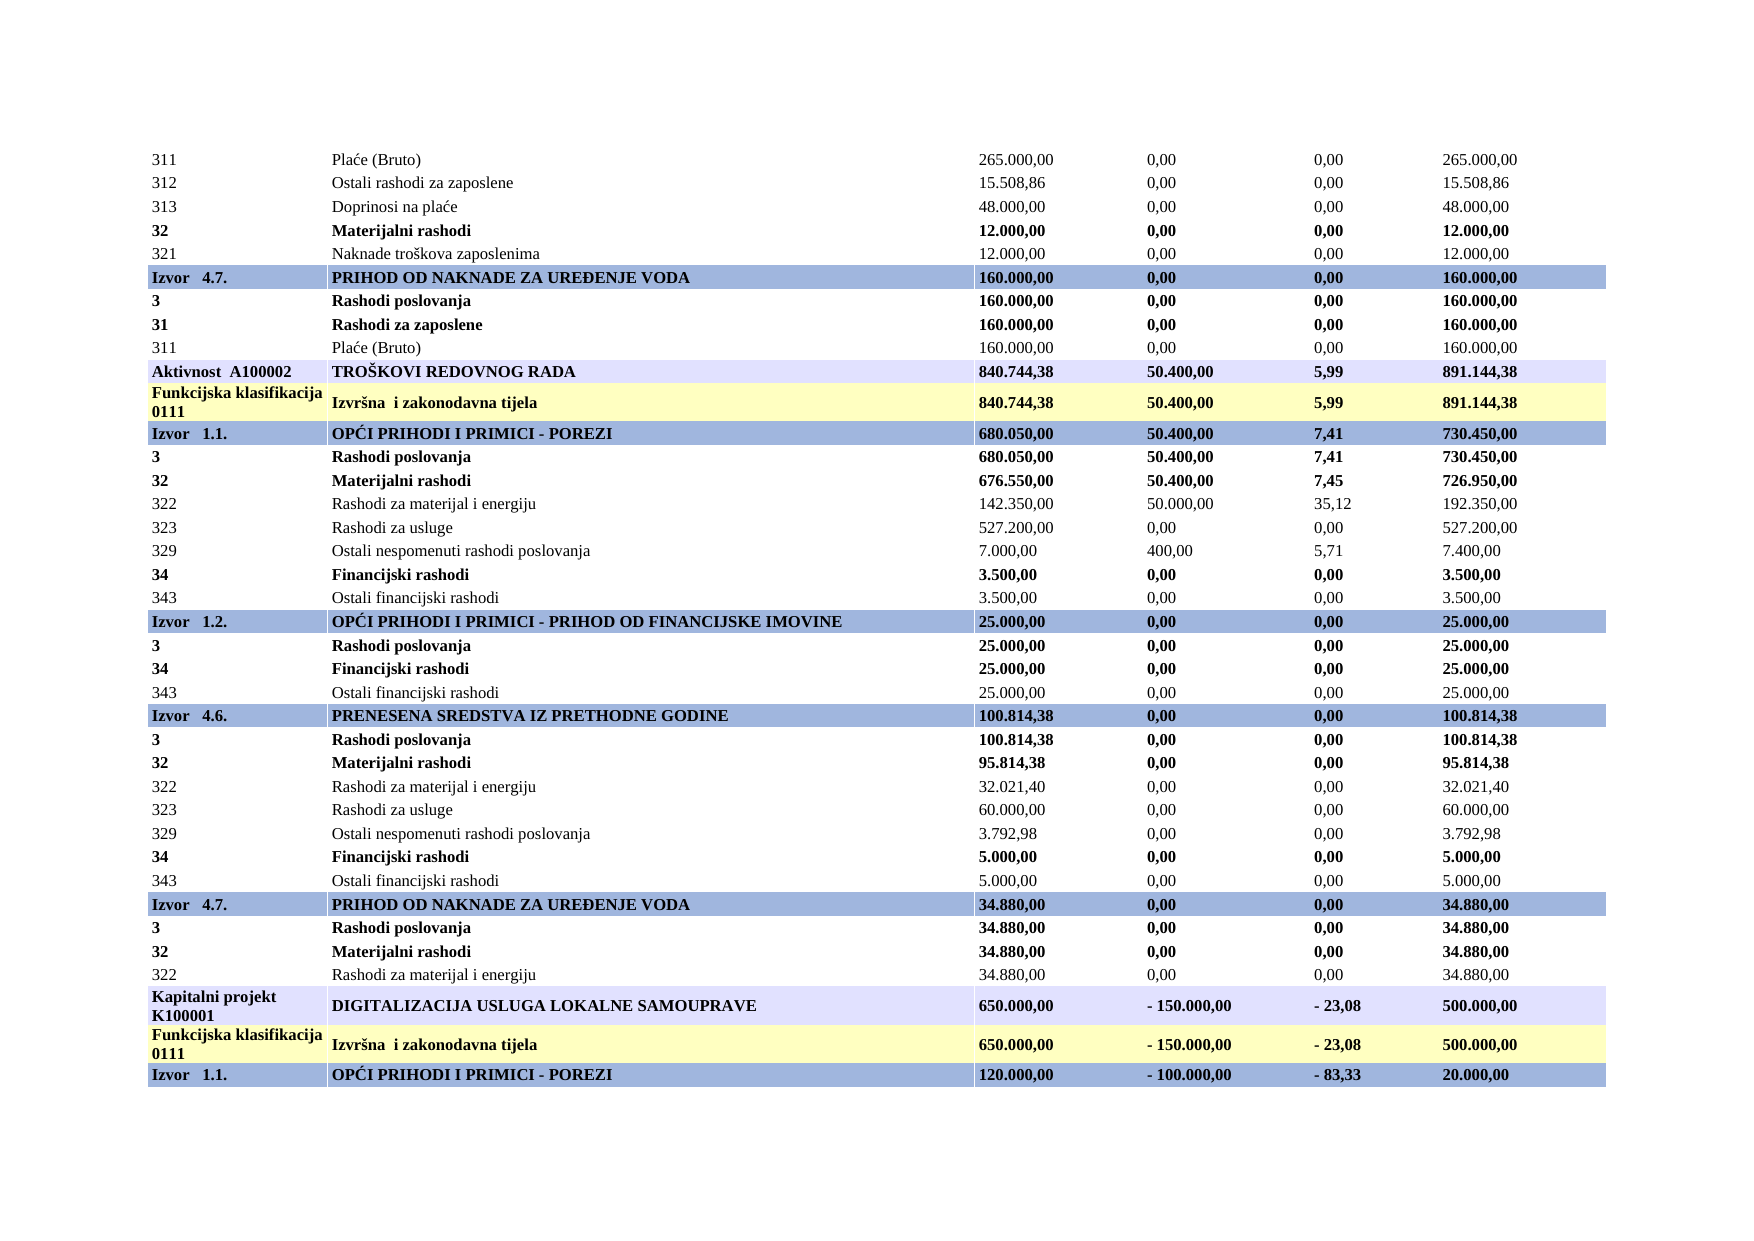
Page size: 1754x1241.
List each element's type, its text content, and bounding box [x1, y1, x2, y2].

table_cell Rashodi poslovanja [328, 728, 974, 751]
table_cell Materijalni rashodi [328, 751, 974, 774]
table_cell 35,12 [1310, 492, 1438, 516]
table_cell 676.550,00 [975, 469, 1143, 492]
table_cell 34.880,00 [975, 939, 1143, 963]
table_cell Plaće (Bruto) [328, 336, 974, 359]
table_cell 3.500,00 [975, 586, 1143, 610]
table_cell 0,00 [1310, 680, 1438, 704]
table_cell 7,45 [1310, 469, 1438, 492]
table_cell 0,00 [1143, 171, 1310, 195]
table_cell Kapitalni projekt K100001 [148, 986, 327, 1025]
table_cell 0,00 [1310, 633, 1438, 657]
table_cell Materijalni rashodi [328, 939, 974, 963]
table_cell 192.350,00 [1438, 492, 1606, 516]
table_cell Materijalni rashodi [328, 218, 974, 242]
table_cell 34 [148, 563, 327, 586]
table_cell 160.000,00 [975, 336, 1143, 359]
table_cell 34.880,00 [975, 892, 1143, 916]
table_cell 3.792,98 [975, 822, 1143, 845]
table_cell - 150.000,00 [1143, 1025, 1310, 1063]
table_cell 160.000,00 [1438, 289, 1606, 312]
table_cell Plaće (Bruto) [328, 148, 974, 171]
table_cell 34.880,00 [1438, 963, 1606, 986]
table_cell 0,00 [1310, 289, 1438, 312]
table_cell 160.000,00 [1438, 336, 1606, 359]
table_cell Financijski rashodi [328, 657, 974, 680]
table_cell 0,00 [1310, 265, 1438, 289]
table_cell 726.950,00 [1438, 469, 1606, 492]
table_cell OPĆI PRIHODI I PRIMICI - POREZI [328, 1063, 974, 1087]
table_cell 0,00 [1310, 704, 1438, 727]
table_cell 34.880,00 [1438, 892, 1606, 916]
table_cell 730.450,00 [1438, 421, 1606, 445]
table_cell 5.000,00 [1438, 869, 1606, 892]
table_cell 400,00 [1143, 539, 1310, 563]
table_cell Rashodi za materijal i energiju [328, 492, 974, 516]
table_cell 7,41 [1310, 445, 1438, 468]
table_cell 12.000,00 [1438, 218, 1606, 242]
table_cell Izvršna i zakonodavna tijela [328, 383, 974, 421]
table_cell 0,00 [1143, 218, 1310, 242]
table_cell 680.050,00 [975, 421, 1143, 445]
table_cell Rashodi poslovanja [328, 445, 974, 468]
table_cell 343 [148, 586, 327, 610]
table_cell Izvor 4.7. [148, 892, 327, 916]
table_cell 48.000,00 [975, 195, 1143, 218]
table_cell 0,00 [1143, 586, 1310, 610]
table_cell 650.000,00 [975, 1025, 1143, 1063]
table_cell PRIHOD OD NAKNADE ZA UREĐENJE VODA [328, 265, 974, 289]
table_cell Rashodi za usluge [328, 798, 974, 822]
table_cell Ostali rashodi za zaposlene [328, 171, 974, 195]
table_cell 0,00 [1310, 916, 1438, 939]
table_cell 95.814,38 [975, 751, 1143, 774]
table_cell 313 [148, 195, 327, 218]
table_cell 265.000,00 [1438, 148, 1606, 171]
table_cell 0,00 [1310, 728, 1438, 751]
table_cell 0,00 [1310, 657, 1438, 680]
table_cell 0,00 [1143, 289, 1310, 312]
table_cell 32.021,40 [1438, 775, 1606, 798]
table_cell 0,00 [1143, 798, 1310, 822]
table_cell 0,00 [1143, 939, 1310, 963]
table_cell 840.744,38 [975, 360, 1143, 383]
table_cell 0,00 [1310, 845, 1438, 869]
table_cell 0,00 [1310, 313, 1438, 336]
table_cell 0,00 [1143, 148, 1310, 171]
table_cell 311 [148, 148, 327, 171]
table_cell Doprinosi na plaće [328, 195, 974, 218]
table_cell 329 [148, 539, 327, 563]
table_cell 100.814,38 [975, 704, 1143, 727]
table_cell 0,00 [1143, 657, 1310, 680]
table_cell Izvršna i zakonodavna tijela [328, 1025, 974, 1063]
table_cell Aktivnost A100002 [148, 360, 327, 383]
table_cell Ostali financijski rashodi [328, 586, 974, 610]
table_cell 730.450,00 [1438, 445, 1606, 468]
table_cell 120.000,00 [975, 1063, 1143, 1087]
table_cell 25.000,00 [1438, 680, 1606, 704]
table_cell 32.021,40 [975, 775, 1143, 798]
table_cell 0,00 [1143, 265, 1310, 289]
table_cell 0,00 [1310, 869, 1438, 892]
table_cell OPĆI PRIHODI I PRIMICI - POREZI [328, 421, 974, 445]
table_cell 0,00 [1143, 869, 1310, 892]
table_cell 50.000,00 [1143, 492, 1310, 516]
table_cell - 23,08 [1310, 986, 1438, 1025]
table_cell 312 [148, 171, 327, 195]
table_cell Ostali financijski rashodi [328, 869, 974, 892]
table_cell Ostali financijski rashodi [328, 680, 974, 704]
table_cell Rashodi za zaposlene [328, 313, 974, 336]
table_cell 50.400,00 [1143, 360, 1310, 383]
table_cell 0,00 [1310, 610, 1438, 633]
table_cell 34 [148, 657, 327, 680]
table_cell 0,00 [1310, 242, 1438, 265]
table_cell 0,00 [1143, 775, 1310, 798]
table_cell 0,00 [1310, 171, 1438, 195]
table_cell 3.792,98 [1438, 822, 1606, 845]
table_cell 3 [148, 445, 327, 468]
table_cell Rashodi poslovanja [328, 633, 974, 657]
table_cell 5.000,00 [975, 845, 1143, 869]
table_cell 160.000,00 [975, 289, 1143, 312]
table_cell 12.000,00 [975, 242, 1143, 265]
table_cell 15.508,86 [1438, 171, 1606, 195]
table_cell 34.880,00 [975, 916, 1143, 939]
table_cell 3 [148, 916, 327, 939]
table_cell Rashodi za materijal i energiju [328, 775, 974, 798]
table_cell TROŠKOVI REDOVNOG RADA [328, 360, 974, 383]
table_cell 0,00 [1310, 148, 1438, 171]
table_cell 0,00 [1310, 751, 1438, 774]
table_cell 0,00 [1143, 563, 1310, 586]
table_cell Funkcijska klasifikacija 0111 [148, 383, 327, 421]
table_cell 321 [148, 242, 327, 265]
table_cell 32 [148, 939, 327, 963]
table_cell 680.050,00 [975, 445, 1143, 468]
table_cell - 23,08 [1310, 1025, 1438, 1063]
table_cell 891.144,38 [1438, 383, 1606, 421]
table_cell 100.814,38 [975, 728, 1143, 751]
table_cell 50.400,00 [1143, 383, 1310, 421]
table_cell Financijski rashodi [328, 563, 974, 586]
table_cell 0,00 [1143, 845, 1310, 869]
table_cell 311 [148, 336, 327, 359]
table_cell DIGITALIZACIJA USLUGA LOKALNE SAMOUPRAVE [328, 986, 974, 1025]
table_cell - 150.000,00 [1143, 986, 1310, 1025]
table_cell 5,71 [1310, 539, 1438, 563]
table_cell 500.000,00 [1438, 1025, 1606, 1063]
table_cell 12.000,00 [1438, 242, 1606, 265]
table_cell 25.000,00 [1438, 633, 1606, 657]
table_cell 323 [148, 516, 327, 539]
table_cell 329 [148, 822, 327, 845]
table_cell 95.814,38 [1438, 751, 1606, 774]
table_cell 31 [148, 313, 327, 336]
table_cell OPĆI PRIHODI I PRIMICI - PRIHOD OD FINANCIJSKE IMOVINE [328, 610, 974, 633]
table_cell Izvor 1.1. [148, 421, 327, 445]
table_cell Naknade troškova zaposlenima [328, 242, 974, 265]
table_cell 0,00 [1143, 822, 1310, 845]
table_cell Izvor 4.6. [148, 704, 327, 727]
table_cell 160.000,00 [1438, 265, 1606, 289]
table_cell 20.000,00 [1438, 1063, 1606, 1087]
table_cell 12.000,00 [975, 218, 1143, 242]
table_cell 160.000,00 [975, 265, 1143, 289]
table_cell 0,00 [1310, 195, 1438, 218]
table_cell 5,99 [1310, 360, 1438, 383]
table_cell 0,00 [1143, 242, 1310, 265]
table_cell 5,99 [1310, 383, 1438, 421]
table_cell 0,00 [1143, 892, 1310, 916]
table_cell Funkcijska klasifikacija 0111 [148, 1025, 327, 1063]
table_cell 160.000,00 [975, 313, 1143, 336]
table_cell 3 [148, 728, 327, 751]
table_cell 527.200,00 [1438, 516, 1606, 539]
table_cell 34.880,00 [1438, 916, 1606, 939]
table_cell 840.744,38 [975, 383, 1143, 421]
table_cell 100.814,38 [1438, 704, 1606, 727]
table_cell 7.400,00 [1438, 539, 1606, 563]
table_cell 100.814,38 [1438, 728, 1606, 751]
table_cell Materijalni rashodi [328, 469, 974, 492]
table_cell 0,00 [1310, 963, 1438, 986]
table_cell 0,00 [1143, 516, 1310, 539]
table_cell 0,00 [1310, 586, 1438, 610]
table_cell 25.000,00 [1438, 610, 1606, 633]
table_cell 500.000,00 [1438, 986, 1606, 1025]
table_cell Ostali nespomenuti rashodi poslovanja [328, 539, 974, 563]
table_cell Rashodi za usluge [328, 516, 974, 539]
table_cell 32 [148, 469, 327, 492]
table_cell 322 [148, 963, 327, 986]
table_cell 25.000,00 [975, 610, 1143, 633]
table_cell 527.200,00 [975, 516, 1143, 539]
table_cell 323 [148, 798, 327, 822]
table_cell Financijski rashodi [328, 845, 974, 869]
table_cell 343 [148, 680, 327, 704]
table_cell 5.000,00 [1438, 845, 1606, 869]
table_cell 34.880,00 [975, 963, 1143, 986]
table_cell 25.000,00 [975, 657, 1143, 680]
table_cell 0,00 [1143, 313, 1310, 336]
table_cell 0,00 [1143, 728, 1310, 751]
table_cell 3.500,00 [1438, 563, 1606, 586]
table_cell 0,00 [1310, 798, 1438, 822]
table_cell Ostali nespomenuti rashodi poslovanja [328, 822, 974, 845]
table_cell 891.144,38 [1438, 360, 1606, 383]
table_cell 0,00 [1143, 680, 1310, 704]
table_cell 0,00 [1143, 336, 1310, 359]
table_cell 0,00 [1310, 516, 1438, 539]
table_cell Rashodi poslovanja [328, 916, 974, 939]
table_cell Rashodi poslovanja [328, 289, 974, 312]
table_cell 0,00 [1310, 822, 1438, 845]
table_cell 0,00 [1143, 916, 1310, 939]
table_cell 0,00 [1310, 775, 1438, 798]
table_cell 3 [148, 289, 327, 312]
table_cell PRENESENA SREDSTVA IZ PRETHODNE GODINE [328, 704, 974, 727]
table_cell 7,41 [1310, 421, 1438, 445]
table_cell 0,00 [1310, 563, 1438, 586]
table_cell 34.880,00 [1438, 939, 1606, 963]
table_cell 322 [148, 492, 327, 516]
table_cell 32 [148, 218, 327, 242]
table_cell 3.500,00 [1438, 586, 1606, 610]
table_cell 25.000,00 [975, 633, 1143, 657]
table_cell 34 [148, 845, 327, 869]
table_cell 60.000,00 [975, 798, 1143, 822]
table_cell 0,00 [1310, 939, 1438, 963]
table_cell 3 [148, 633, 327, 657]
table_cell 25.000,00 [975, 680, 1143, 704]
table_cell 0,00 [1310, 218, 1438, 242]
table_cell 0,00 [1143, 633, 1310, 657]
table_cell 0,00 [1143, 610, 1310, 633]
table_cell 32 [148, 751, 327, 774]
table_cell 3.500,00 [975, 563, 1143, 586]
table_cell 650.000,00 [975, 986, 1143, 1025]
table_cell Izvor 4.7. [148, 265, 327, 289]
table_cell 50.400,00 [1143, 445, 1310, 468]
table_cell 0,00 [1310, 336, 1438, 359]
table_cell 265.000,00 [975, 148, 1143, 171]
table_cell 48.000,00 [1438, 195, 1606, 218]
table_cell 15.508,86 [975, 171, 1143, 195]
table_cell - 83,33 [1310, 1063, 1438, 1087]
table_cell 0,00 [1143, 195, 1310, 218]
table_cell 7.000,00 [975, 539, 1143, 563]
table_cell PRIHOD OD NAKNADE ZA UREĐENJE VODA [328, 892, 974, 916]
table_cell 0,00 [1143, 704, 1310, 727]
table_cell 5.000,00 [975, 869, 1143, 892]
table_cell 0,00 [1310, 892, 1438, 916]
table_cell 322 [148, 775, 327, 798]
table_cell 343 [148, 869, 327, 892]
table_cell - 100.000,00 [1143, 1063, 1310, 1087]
table_cell Rashodi za materijal i energiju [328, 963, 974, 986]
table_cell 50.400,00 [1143, 421, 1310, 445]
table_cell Izvor 1.2. [148, 610, 327, 633]
table_cell 60.000,00 [1438, 798, 1606, 822]
table_cell 50.400,00 [1143, 469, 1310, 492]
table_cell 0,00 [1143, 963, 1310, 986]
table_cell 142.350,00 [975, 492, 1143, 516]
table_cell 0,00 [1143, 751, 1310, 774]
table_cell 160.000,00 [1438, 313, 1606, 336]
table_cell [148, 148, 1606, 1087]
table_cell Izvor 1.1. [148, 1063, 327, 1087]
table_cell 25.000,00 [1438, 657, 1606, 680]
